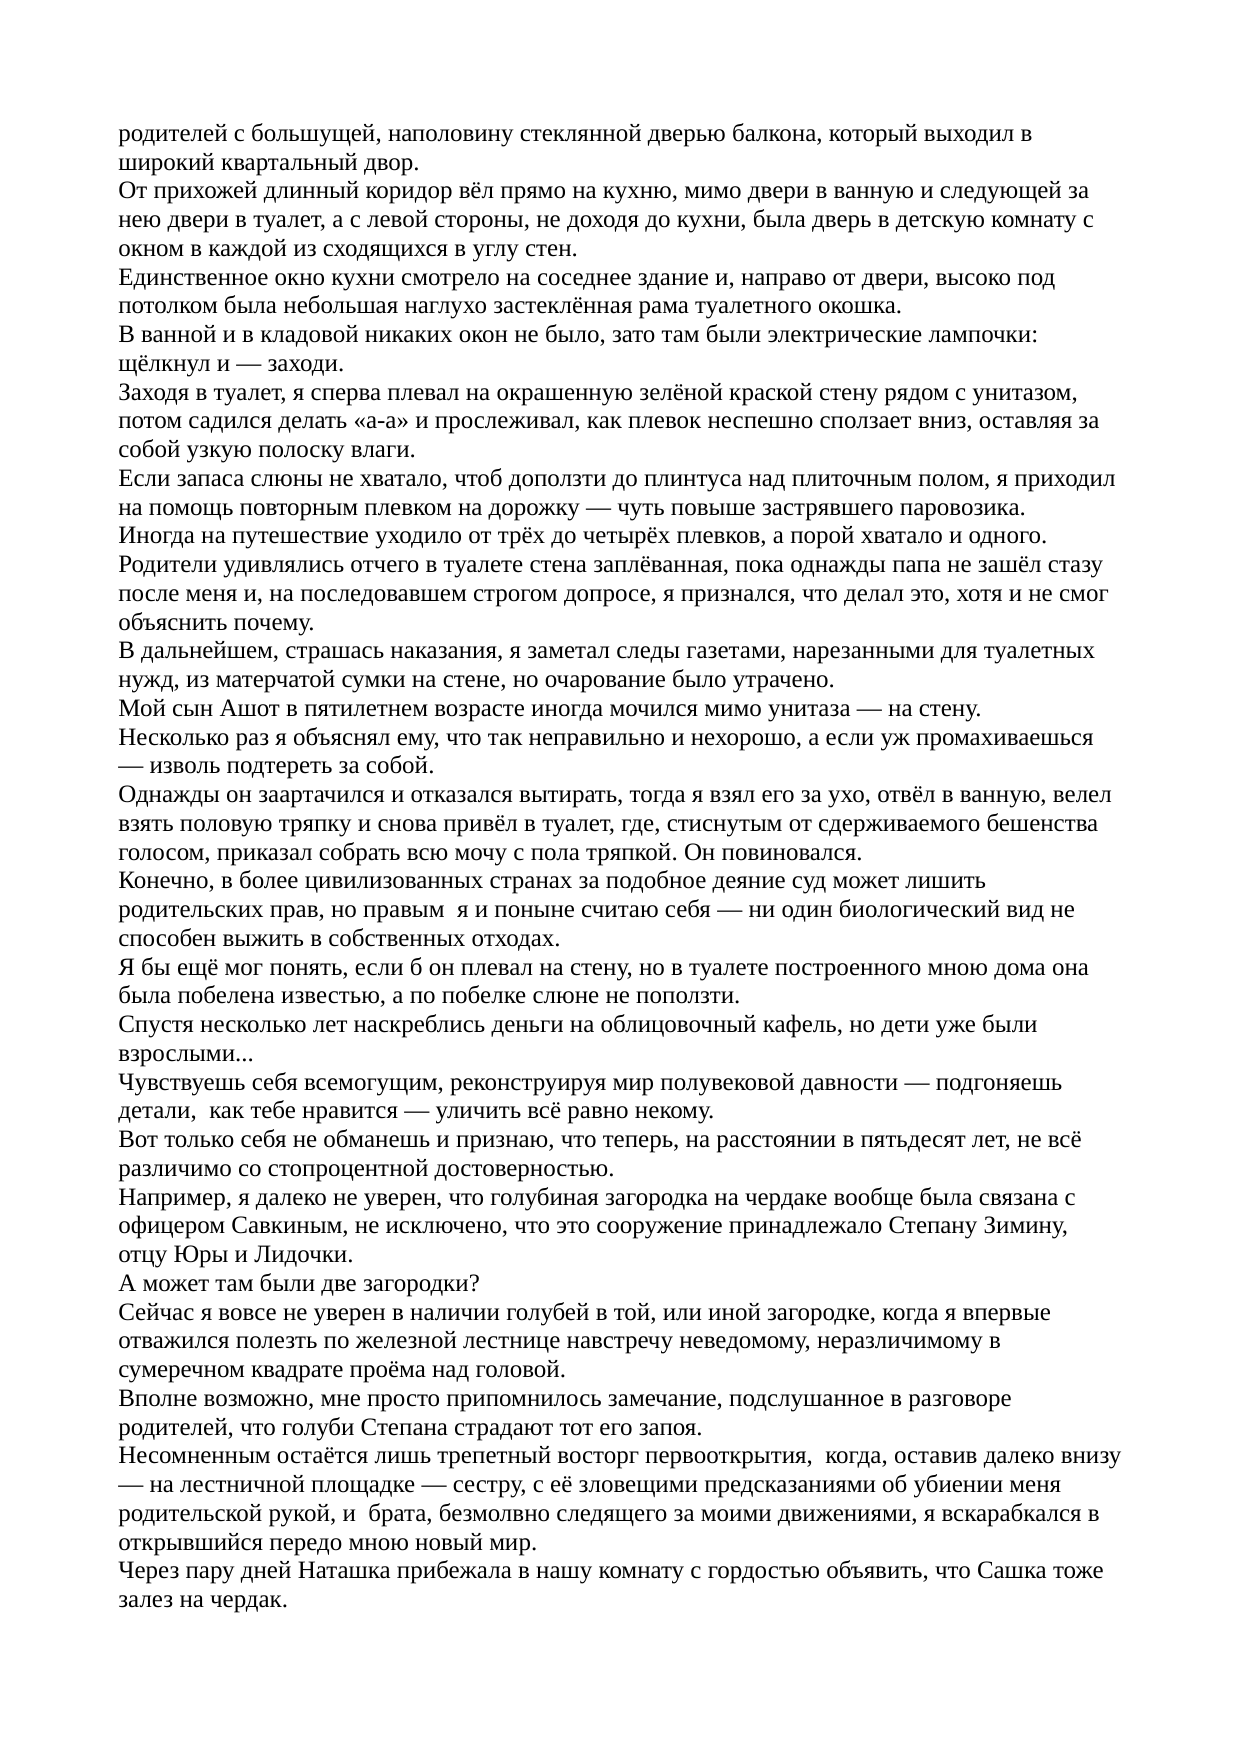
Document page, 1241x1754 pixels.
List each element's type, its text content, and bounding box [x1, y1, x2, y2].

text Через пару дней Наташка прибежала в нашу комнату с гордостью объявить, что Сашка тоже залез на чердак. [118, 1556, 1122, 1613]
text От прихожей длинный коридор вёл прямо на кухню, мимо двери в ванную и следующей за нею двери в туалет, а с левой стороны, не доходя до кухни, была дверь в детскую комнату с окном в каждой из сходящихся в углу стен. [118, 176, 1122, 262]
text Родители удивлялись отчего в туалете стена заплёванная, пока однажды папа не зашёл стазу после меня и, на последовавшем строгом допросе, я признался, что делал это, хотя и не смог объяснить почему. [118, 549, 1122, 636]
text Например, я далеко не уверен, что голубиная загородка на чердаке вообще была связана с офицером Савкиным, не исключено, что это сооружение принадлежало Степану Зимину, отцу Юры и Лидочки. [118, 1182, 1122, 1268]
text Вот только себя не обманешь и признаю, что теперь, на расстоянии в пятьдесят лет, не всё различимо со стопроцентной достоверностью. [118, 1124, 1122, 1182]
text Если запаса слюны не хватало, чтоб доползти до плинтуса над плиточным полом, я приходил на помощь повторным плевком на дорожку — чуть повыше застрявшего паровозика. [118, 463, 1122, 521]
text Конечно, в более цивилизованных странах за подобное деяние суд может лишить родительских прав, но правым я и поныне считаю себя — ни один биологический вид не способен выжить в собственных отходах. [118, 866, 1122, 952]
text Иногда на путешествие уходило от трёх до четырёх плевков, а порой хватало и одного. [118, 521, 1122, 549]
text Сейчас я вовсе не уверен в наличии голубей в той, или иной загородке, когда я впервые отважился полезть по железной лестнице навстречу неведомому, неразличимому в сумеречном квадрате проёма над головой. [118, 1297, 1122, 1383]
text В ванной и в кладовой никаких окон не было, зато там были электрические лампочки: щёлкнул и — заходи. [118, 319, 1122, 377]
text Однажды он заартачился и отказался вытирать, тогда я взял его за ухо, отвёл в ванную, велел взять половую тряпку и снова привёл в туалет, где, стиснутым от сдерживаемого бешенства голосом, приказал собрать всю мочу с пола тряпкой. Он повиновался. [118, 779, 1122, 866]
text Единственное окно кухни смотрело на соседнее здание и, направо от двери, высоко под потолком была небольшая наглухо застеклённая рама туалетного окошка. [118, 262, 1122, 319]
text Заходя в туалет, я сперва плевал на окрашенную зелёной краской стену рядом с унитазом, потом садился делать «а-а» и прослеживал, как плевок неспешно сползает вниз, оставляя за собой узкую полоску влаги. [118, 377, 1122, 463]
text В дальнейшем, страшась наказания, я заметал следы газетами, нарезанными для туалетных нужд, из матерчатой сумки на стене, но очарование было утрачено. [118, 636, 1122, 693]
text Спустя несколько лет наскреблись деньги на облицовочный кафель, но дети уже были взрослыми... [118, 1009, 1122, 1067]
text родителей с большущей, наполовину стеклянной дверью балкона, который выходил в широкий квартальный двор. [118, 118, 1122, 176]
text Вполне возможно, мне просто припомнилось замечание, подслушанное в разговоре родителей, что голуби Степана страдают тот его запоя. [118, 1383, 1122, 1441]
text Я бы ещё мог понять, если б он плевал на стену, но в туалете построенного мною дома она была побелена известью, а по побелке слюне не поползти. [118, 952, 1122, 1009]
text А может там были две загородки? [118, 1268, 1122, 1297]
text Несомненным остаётся лишь трепетный восторг первооткрытия, когда, оставив далеко внизу — на лестничной площадке — сестру, с её зловещими предсказаниями об убиении меня родительской рукой, и брата, безмолвно следящего за моими движениями, я вскарабкался в открывшийся передо мною новый мир. [118, 1441, 1122, 1556]
text Чувствуешь себя всемогущим, реконструируя мир полувековой давности — подгоняешь детали, как тебе нравится — уличить всё равно некому. [118, 1067, 1122, 1124]
text Мой сын Ашот в пятилетнем возрасте иногда мочился мимо унитаза — на стену. [118, 693, 1122, 722]
text Несколько раз я объяснял ему, что так неправильно и нехорошо, а если уж промахиваешься — изволь подтереть за собой. [118, 722, 1122, 779]
